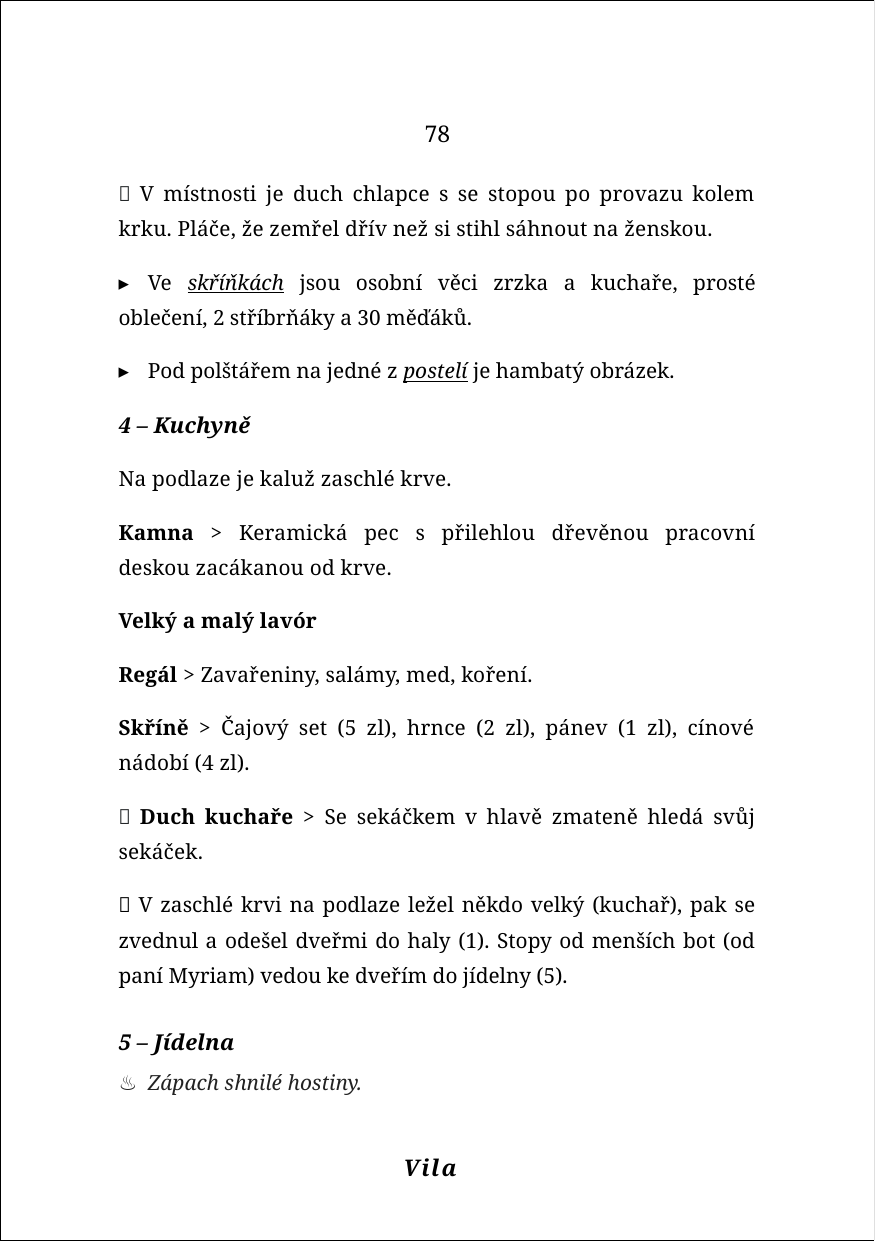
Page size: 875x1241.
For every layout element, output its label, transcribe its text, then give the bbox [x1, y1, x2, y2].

text Skříně > Čajový set (5 zl), hrnce (2 zl), pánev (1 zl), cínové nádobí (4 zl). [118, 713, 756, 777]
text 👤 V místnosti je duch chlapce s se stopou po provazu kolem krku. Pláče, že zemřel dřív než si stihl sáhnout na ženskou. [118, 179, 756, 243]
text Kamna > Keramická pec s přilehlou dřevěnou pracovní deskou zacákanou od krve. [118, 518, 756, 582]
text ▸ Ve skříňkách jsou osobní věci zrzka a kuchaře, prosté oblečení, 2 stříbrňáky a 30 měďáků. [118, 268, 756, 332]
text Velký a malý lavór [118, 607, 756, 635]
text ♨ Zápach shnilé hostiny. [118, 1068, 756, 1097]
text 4 – Kuchyně [118, 410, 756, 439]
text Regál > Zavařeniny, salámy, med, koření. [118, 660, 756, 688]
text ▸ Pod polštářem na jedné z postelí je hambatý obrázek. [118, 356, 756, 385]
subtitle 5 – Jídelna [118, 1027, 756, 1056]
text 👤 Duch kuchaře > Se sekáčkem v hlavě zmateně hledá svůj sekáček. [118, 802, 756, 866]
text Na podlaze je kaluž zaschlé krve. [118, 464, 756, 493]
text 👣 V zaschlé krvi na podlaze ležel někdo velký (kuchař), pak se zvednul a odešel dveřmi do haly (1). Stopy od menších bot (od paní Myriam) vedou ke dveřím do jídelny (5). [118, 891, 756, 990]
